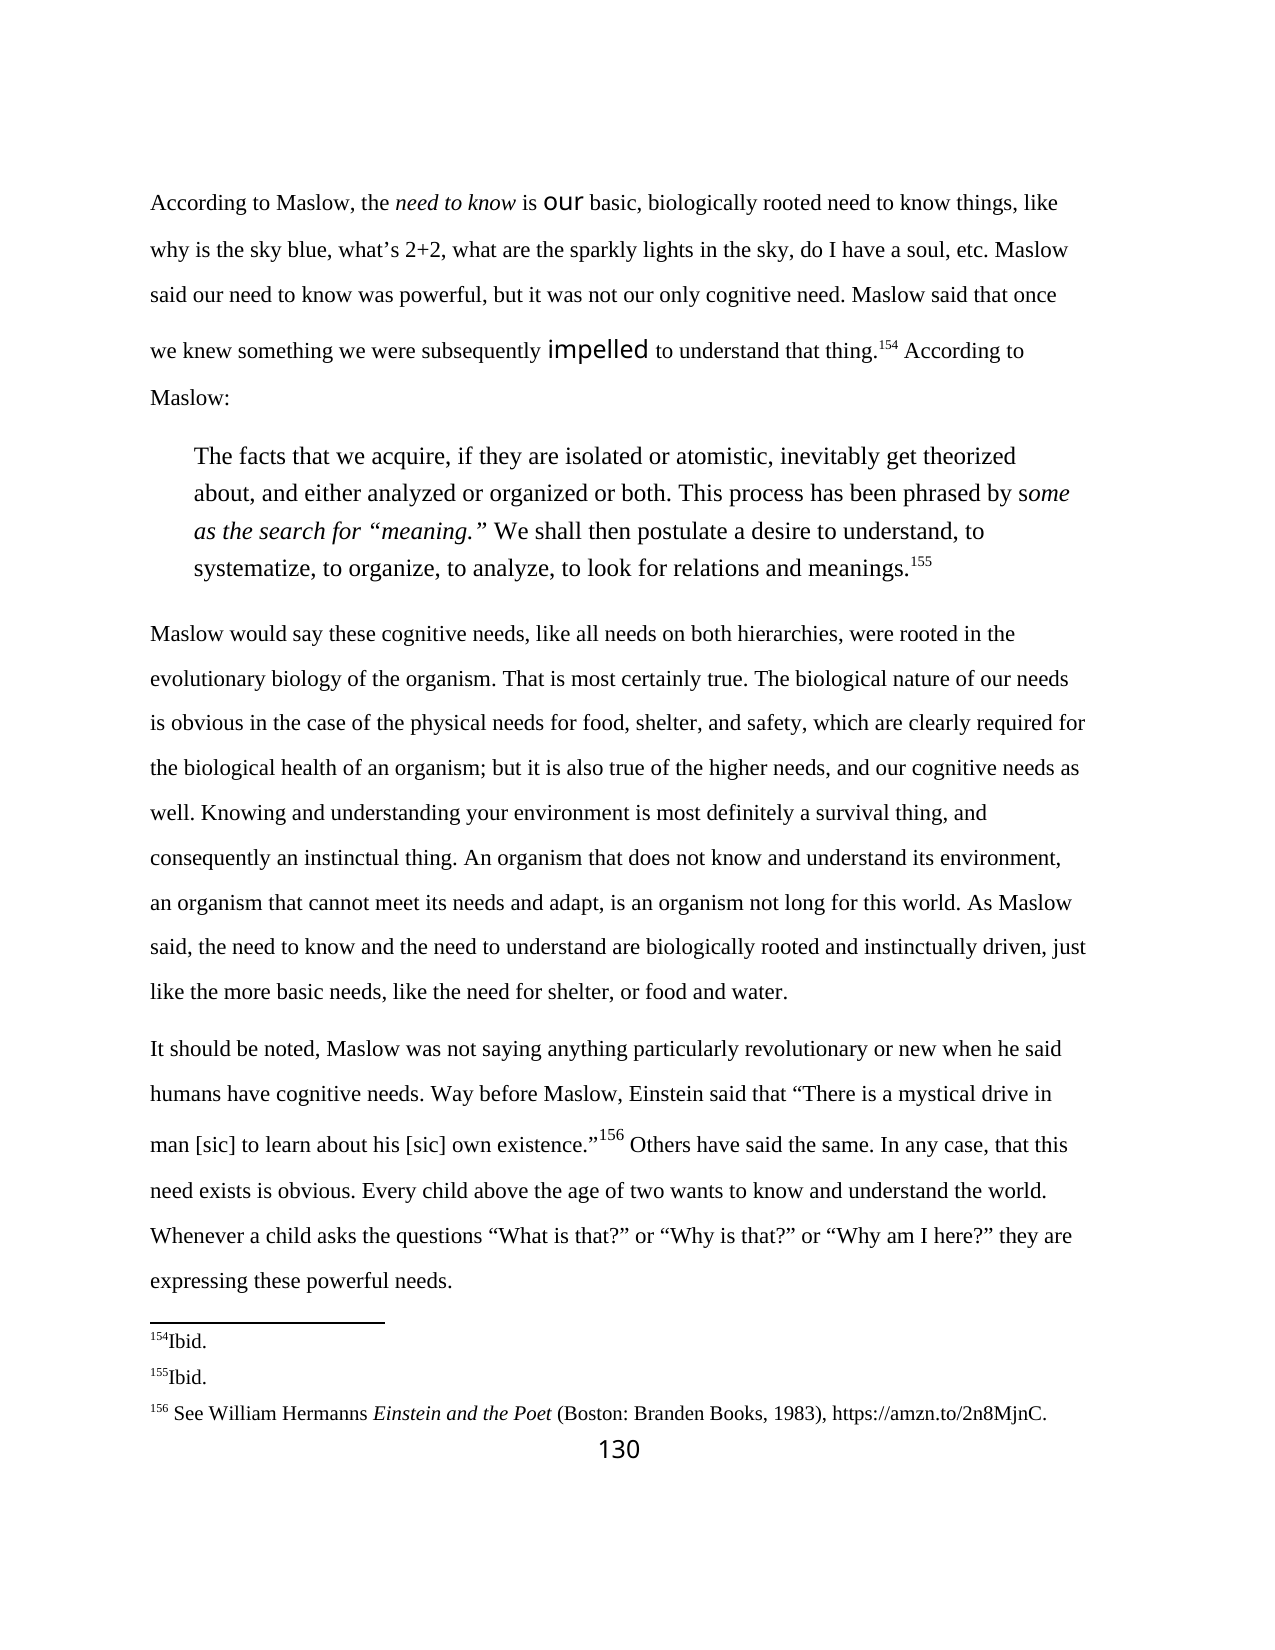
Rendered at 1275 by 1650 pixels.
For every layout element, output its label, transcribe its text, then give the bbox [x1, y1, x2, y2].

text It should be noted, Maslow was not saying anything particularly revolutionary or new when he said humans have cognitive needs. Way before Maslow, Einstein said that “There is a mystical drive in man [sic] to learn about his [sic] own existence.” Others have said the same. In any case, that this need exists is obvious. Every child above the age of two wants to know and understand the world. Whenever a child asks the questions “What is that?” or “Why is that?” or “Why am I here?” they are expressing these powerful needs. [150, 1036, 1087, 1293]
text Ibid. [150, 1329, 168, 1353]
text Maslow would say these cognitive needs, like all needs on both hierarchies, were rooted in the evolutionary biology of the organism. That is most certainly true. The biological nature of our needs is obvious in the case of the physical needs for food, shelter, and safety, which are clearly required for the biological health of an organism; but it is also true of the higher needs, and our cognitive needs as well. Knowing and understanding your environment is most definitely a survival thing, and consequently an instinctual thing. An organism that does not know and understand its environment, an organism that cannot meet its needs and adapt, is an organism not long for this world. As Maslow said, the need to know and the need to understand are biologically rooted and instinctually driven, just like the more basic needs, like the need for shelter, or food and water. [150, 620, 1087, 1004]
text Ibid. [150, 1365, 168, 1389]
text Ibid. [207, 1365, 1087, 1389]
text Ibid. [207, 1329, 1087, 1353]
text The facts that we acquire, if they are isolated or atomistic, inevitably get theorized about, and either analyzed or organized or both. This process has been phrased by some as the search for “meaning.” We shall then postulate a desire to understand, to systematize, to organize, to analyze, to look for relations and meanings. [194, 441, 1077, 582]
text According to Maslow, the need to know is our basic, biologically rooted need to know things, like why is the sky blue, what’s 2+2, what are the sparkly lights in the sky, do I have a soul, etc. Maslow said our need to know was powerful, but it was not our only cognitive need. Maslow said that once we knew something we were subsequently impelled to understand that thing. According to Maslow: [150, 184, 1087, 410]
